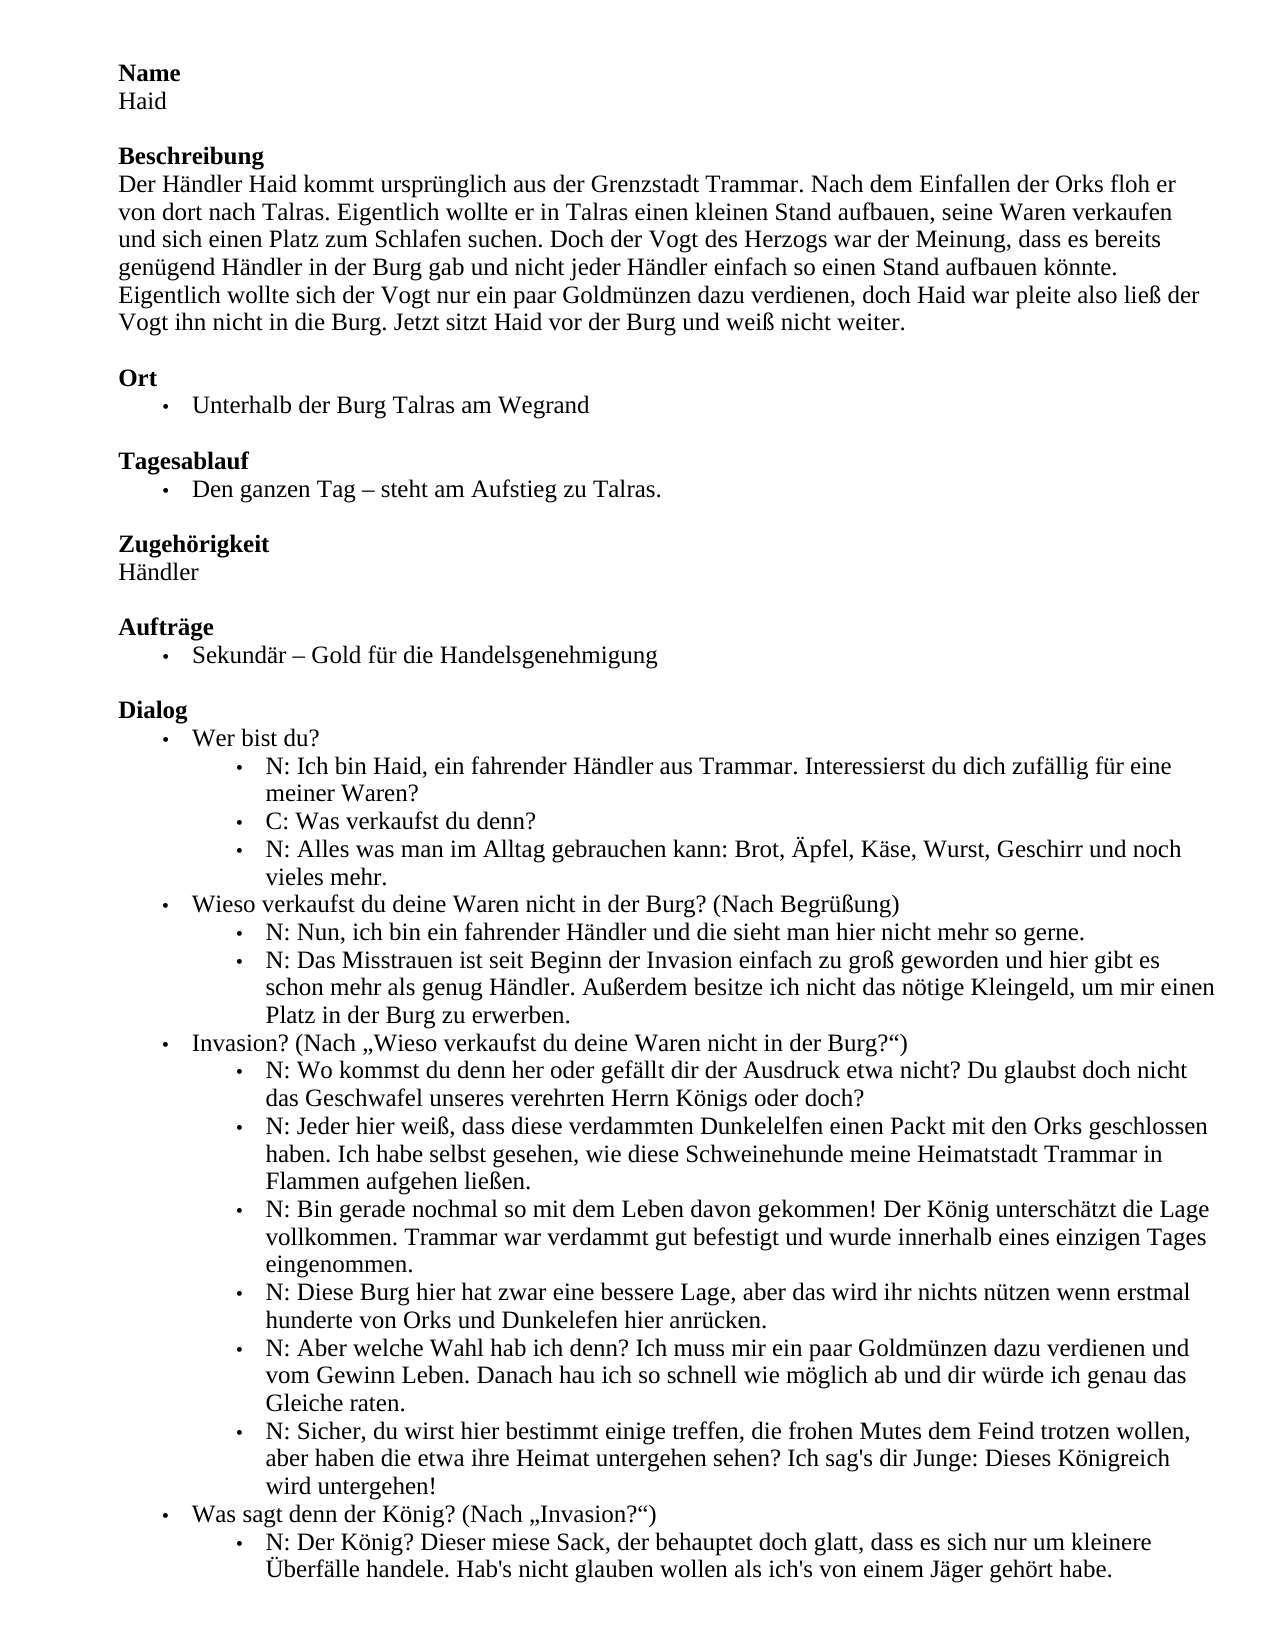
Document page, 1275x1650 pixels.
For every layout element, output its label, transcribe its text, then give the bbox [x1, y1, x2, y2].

list Invasion? (Nach „Wieso verkaufst du deine Waren nicht in der Burg?“) [162, 1029, 1216, 1057]
text Name Haid Beschreibung Der Händler Haid kommt ursprünglich aus der Grenzstadt Trammar. Nach dem Einfallen der Orks floh er von dort nach Talras. Eigentlich wollte er in Talras einen kleinen Stand aufbauen, seine Waren verkaufen und sich einen Platz zum Schlafen suchen. Doch der Vogt des Herzogs war der Meinung, dass es bereits genügend Händler in der Burg gab und nicht jeder Händler einfach so einen Stand aufbauen könnte. Eigentlich wollte sich der Vogt nur ein paar Goldmünzen dazu verdienen, doch Haid war pleite also ließ der Vogt ihn nicht in die Burg. Jetzt sitzt Haid vor der Burg und weiß nicht weiter. Ort [118, 59, 1216, 392]
list N: Aber welche Wahl hab ich denn? Ich muss mir ein paar Goldmünzen dazu verdienen und vom Gewinn Leben. Danach hau ich so schnell wie möglich ab und dir würde ich genau das Gleiche raten. [236, 1334, 1216, 1417]
list N: Der König? Dieser miese Sack, der behauptet doch glatt, dass es sich nur um kleinere Überfälle handele. Hab's nicht glauben wollen als ich's von einem Jäger gehört habe. [236, 1528, 1216, 1583]
list N: Wo kommst du denn her oder gefällt dir der Ausdruck etwa nicht? Du glaubst doch nicht das Geschwafel unseres verehrten Herrn Königs oder doch? [236, 1057, 1216, 1112]
text Zugehörigkeit Händler Aufträge [118, 502, 1216, 641]
list N: Ich bin Haid, ein fahrender Händler aus Trammar. Interessierst du dich zufällig für eine meiner Waren? [236, 752, 1216, 807]
list N: Das Misstrauen ist seit Beginn der Invasion einfach zu groß geworden und hier gibt es schon mehr als genug Händler. Außerdem besitze ich nicht das nötige Kleingeld, um mir einen Platz in der Burg zu erwerben. [236, 946, 1216, 1029]
list Wieso verkaufst du deine Waren nicht in der Burg? (Nach Begrüßung) [162, 890, 1216, 918]
text Tagesablauf [118, 419, 1216, 475]
list Den ganzen Tag – steht am Aufstieg zu Talras. [162, 475, 1216, 502]
list Sekundär – Gold für die Handelsgenehmigung [162, 641, 1216, 669]
list N: Jeder hier weiß, dass diese verdammten Dunkelelfen einen Packt mit den Orks geschlossen haben. Ich habe selbst gesehen, wie diese Schweinehunde meine Heimatstadt Trammar in Flammen aufgehen ließen. [236, 1112, 1216, 1195]
list N: Nun, ich bin ein fahrender Händler und die sieht man hier nicht mehr so gerne. [236, 918, 1216, 946]
list N: Alles was man im Alltag gebrauchen kann: Brot, Äpfel, Käse, Wurst, Geschirr und noch vieles mehr. [236, 835, 1216, 890]
list Wer bist du? [162, 724, 1216, 752]
list N: Sicher, du wirst hier bestimmt einige treffen, die frohen Mutes dem Feind trotzen wollen, aber haben die etwa ihre Heimat untergehen sehen? Ich sag's dir Junge: Dieses Königreich wird untergehen! [236, 1417, 1216, 1500]
text Dialog [118, 669, 1216, 724]
list N: Diese Burg hier hat zwar eine bessere Lage, aber das wird ihr nichts nützen wenn erstmal hunderte von Orks und Dunkelefen hier anrücken. [236, 1278, 1216, 1334]
list N: Bin gerade nochmal so mit dem Leben davon gekommen! Der König unterschätzt die Lage vollkommen. Trammar war verdammt gut befestigt und wurde innerhalb eines einzigen Tages eingenommen. [236, 1195, 1216, 1278]
list C: Was verkaufst du denn? [236, 807, 1216, 835]
list Unterhalb der Burg Talras am Wegrand [162, 392, 1216, 419]
list Was sagt denn der König? (Nach „Invasion?“) [162, 1500, 1216, 1528]
